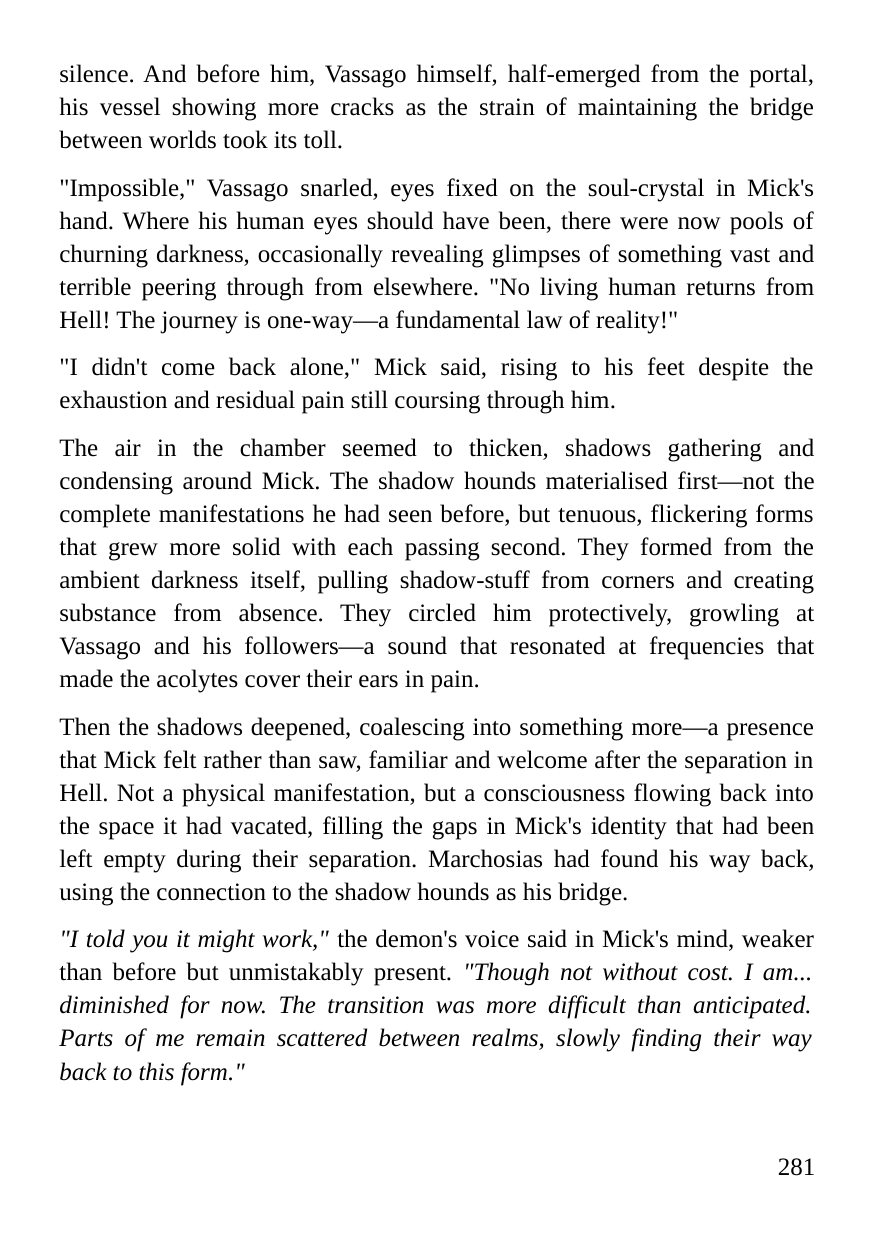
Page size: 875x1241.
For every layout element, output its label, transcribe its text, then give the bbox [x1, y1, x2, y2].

text "Impossible," Vassago snarled, eyes fixed on the soul-crystal in Mick's hand. Where his human eyes should have been, there were now pools of churning darkness, occasionally revealing glimpses of something vast and terrible peering through from elsewhere. "No living human returns from Hell! The journey is one-way—a fundamental law of reality!" [59, 173, 815, 333]
text Then the shadows deepened, coalescing into something more—a presence that Mick felt rather than saw, familiar and welcome after the separation in Hell. Not a physical manifestation, but a consciousness flowing back into the space it had vacated, filling the gaps in Mick's identity that had been left empty during their separation. Marchosias had found his way back, using the connection to the shadow hounds as his bridge. [59, 712, 815, 906]
text "I didn't come back alone," Mick said, rising to his feet despite the exhaustion and residual pain still coursing through him. [59, 352, 815, 414]
text silence. And before him, Vassago himself, half-emerged from the portal, his vessel showing more cracks as the strain of maintaining the bridge between worlds took its toll. [59, 59, 815, 154]
text "I told you it might work," the demon's voice said in Mick's mind, weaker than before but unmistakably present. "Though not without cost. I am... diminished for now. The transition was more difficult than anticipated. Parts of me remain scattered between realms, slowly finding their way back to this form." [59, 924, 815, 1085]
text The air in the chamber seemed to thicken, shadows gathering and condensing around Mick. The shadow hounds materialised first—not the complete manifestations he had seen before, but tenuous, flickering forms that grew more solid with each passing second. They formed from the ambient darkness itself, pulling shadow-stuff from corners and creating substance from absence. They circled him protectively, growling at Vassago and his followers—a sound that resonated at frequencies that made the acolytes cover their ears in pain. [59, 433, 815, 693]
